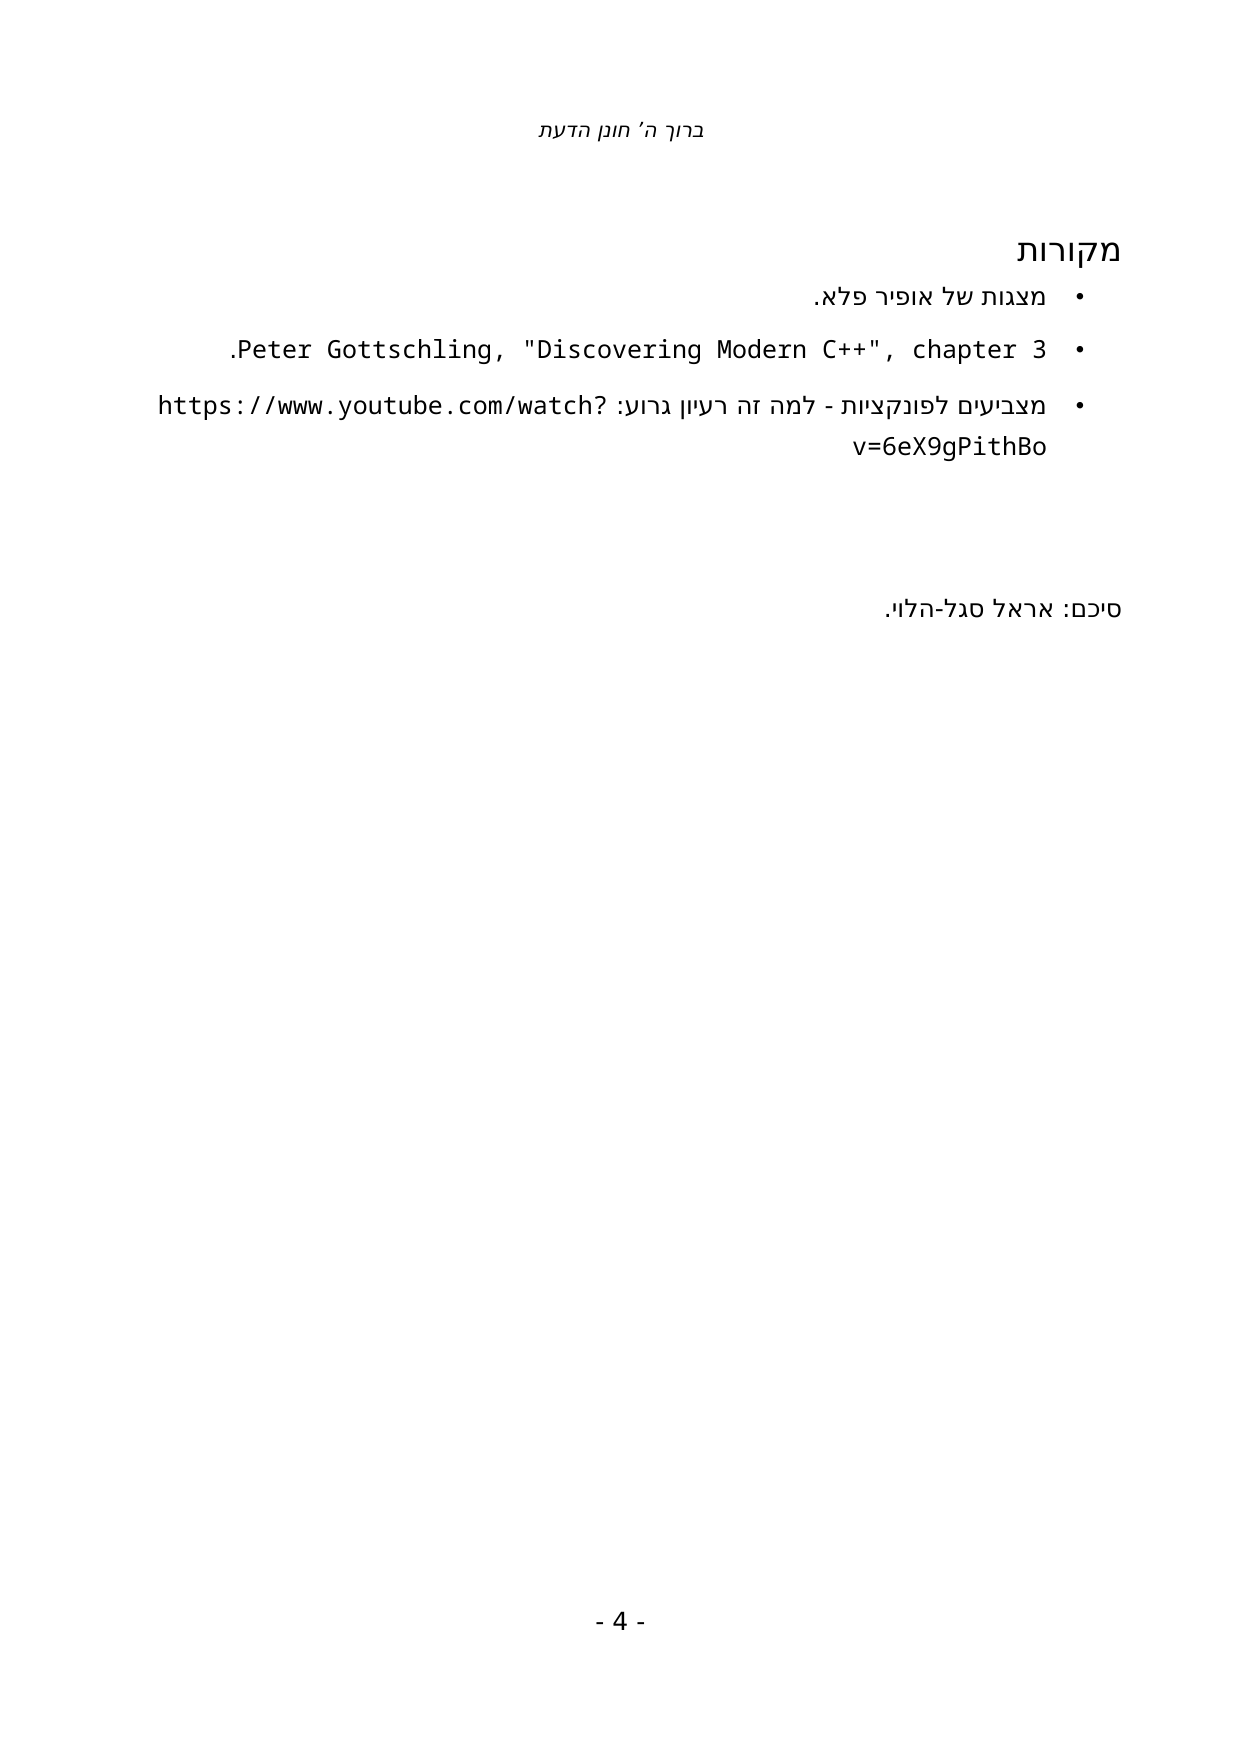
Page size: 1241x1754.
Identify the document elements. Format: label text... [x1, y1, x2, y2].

text סיכם: אראל סגל-הלוי. [118, 594, 1122, 623]
subtitle מקורות [118, 231, 1122, 270]
list Peter Gottschling, "Discovering Modern C++", chapter 3. [118, 332, 1084, 366]
list מצגות של אופיר פלא. [118, 282, 1084, 311]
list מצביעים לפונקציות - למה זה רעיון גרוע: https://www.youtube.com/watch?v=6eX9gPithBo [118, 387, 1084, 462]
